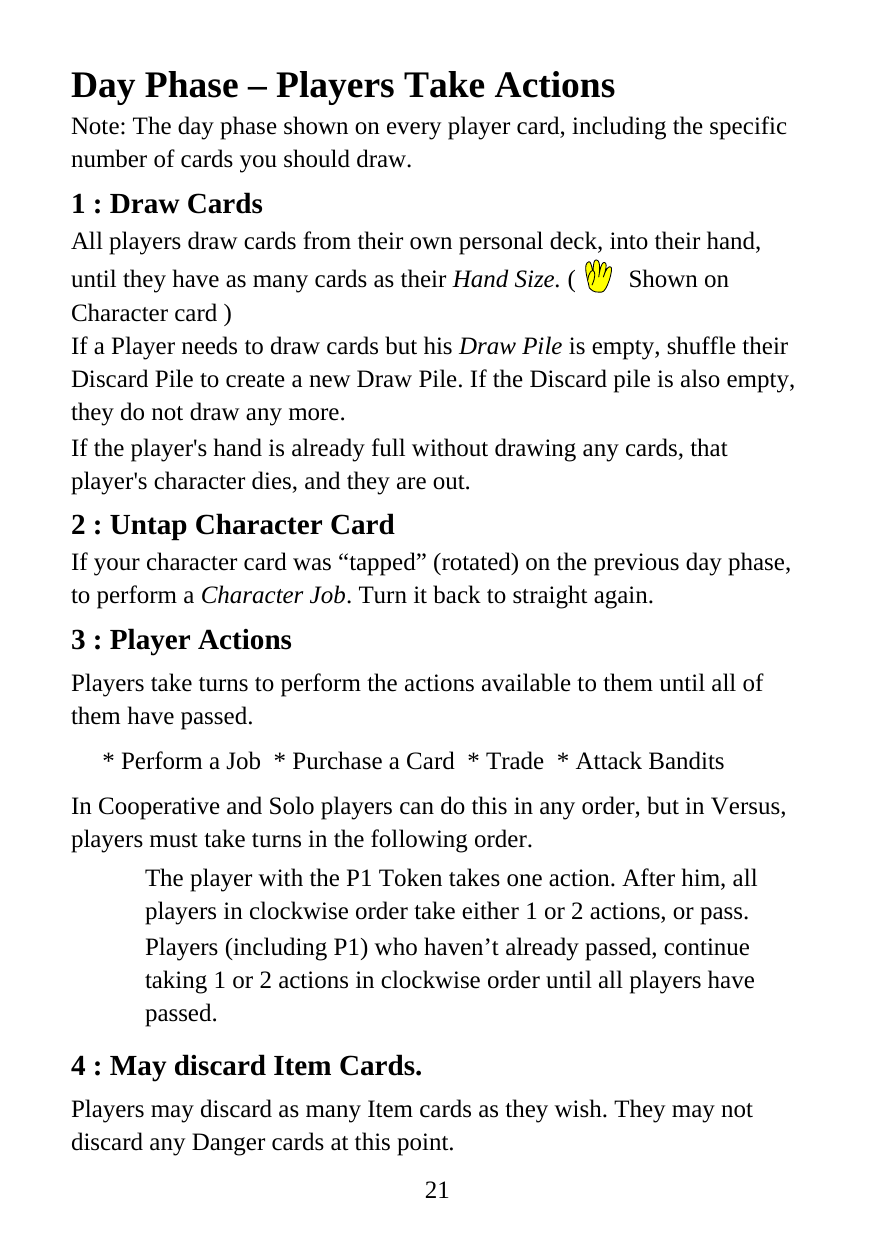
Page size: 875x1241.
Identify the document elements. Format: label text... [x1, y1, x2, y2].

text Players take turns to perform the actions available to them until all of them have passed. [71, 668, 803, 730]
text Note: The day phase shown on every player card, including the specific number of cards you should draw. [71, 111, 803, 173]
subtitle 4 : May discard Item Cards. [71, 1048, 803, 1082]
text All players draw cards from their own personal deck, into their hand, until they have as many cards as their Hand Size. ( Shown on Character card ) [71, 226, 803, 327]
subtitle Day Phase – Players Take Actions [71, 62, 803, 105]
subtitle 3 : Player Actions [71, 622, 803, 656]
subtitle 2 : Untap Character Card [71, 507, 803, 541]
subtitle 1 : Draw Cards [71, 186, 803, 219]
text In Cooperative and Solo players can do this in any order, but in Versus, players must take turns in the following order. [71, 791, 803, 853]
text If the player's hand is already full without drawing any cards, that player's character dies, and they are out. [71, 433, 803, 494]
text The player with the P1 Token takes one action. After him, all players in clockwise order take either 1 or 2 actions, or pass. [145, 863, 803, 925]
text * Perform a Job * Purchase a Card * Trade * Attack Bandits [71, 746, 803, 775]
text Players may discard as many Item cards as they wish. They may not discard any Danger cards at this point. [71, 1094, 803, 1156]
text If a Player needs to draw cards but his Draw Pile is empty, shuffle their Discard Pile to create a new Draw Pile. If the Discard pile is also empty, they do not draw any more. [71, 331, 803, 426]
text If your character card was “tapped” (rotated) on the previous day phase, to perform a Character Job. Turn it back to straight again. [71, 547, 803, 609]
text Players (including P1) who haven’t already passed, continue taking 1 or 2 actions in clockwise order until all players have passed. [145, 932, 803, 1027]
